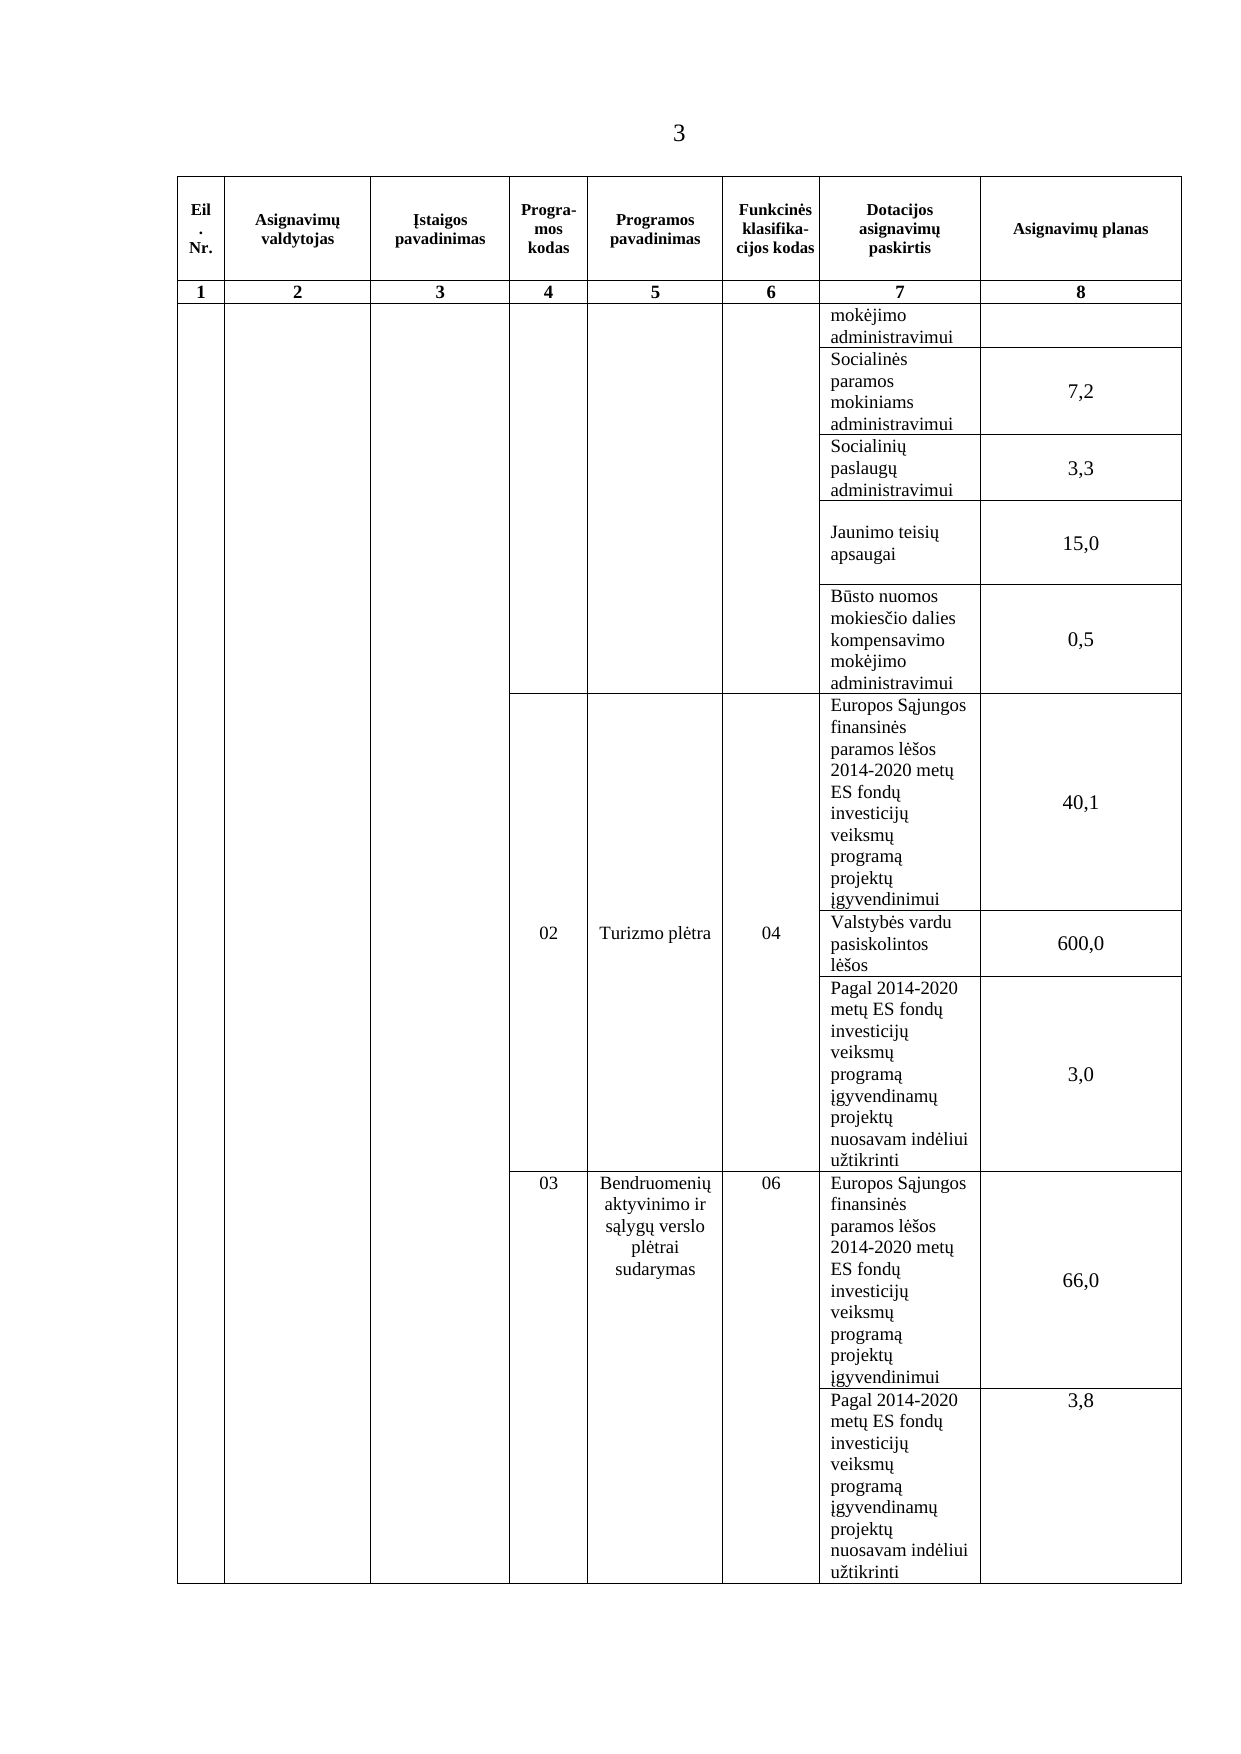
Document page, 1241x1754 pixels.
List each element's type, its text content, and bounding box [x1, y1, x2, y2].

table_cell [371, 304, 509, 1582]
table_cell 2 [225, 281, 370, 303]
table_cell Socialinės paramos mokiniams administravimui [820, 348, 980, 434]
table_header Eil. Nr. [178, 177, 224, 280]
table_cell 0,5 [981, 585, 1181, 693]
table_cell 06 [723, 1172, 819, 1582]
table_cell 4 [510, 281, 587, 303]
table_cell Jaunimo teisių apsaugai [820, 501, 980, 584]
table_header Dotacijos asignavimų paskirtis [820, 177, 980, 280]
table_cell 8 [981, 281, 1181, 303]
table_cell Europos Sąjungos finansinės paramos lėšos 2014-2020 metų ES fondų investicijų veiksmų programą projektų įgyvendinimui [820, 1172, 980, 1387]
table_cell 6 [723, 281, 819, 303]
table_cell 03 [510, 1172, 587, 1582]
table_header Asignavimų valdytojas [225, 177, 370, 280]
table_cell 04 [723, 694, 819, 1171]
table_cell 3,3 [981, 435, 1181, 500]
table_cell Turizmo plėtra [588, 694, 722, 1171]
table_cell [588, 304, 722, 693]
table_cell Bendruomenių aktyvinimo ir sąlygų verslo plėtrai sudarymas [588, 1172, 722, 1582]
table_cell Socialinių paslaugų administravimui [820, 435, 980, 500]
table_cell 15,0 [981, 501, 1181, 584]
table_cell 02 [510, 694, 587, 1171]
table_cell [225, 304, 370, 1582]
table_cell Valstybės vardu pasiskolintos lėšos [820, 911, 980, 976]
table_cell [981, 304, 1181, 347]
table_cell Būsto nuomos mokiesčio dalies kompensavimo mokėjimo administravimui [820, 585, 980, 693]
table_cell 600,0 [981, 911, 1181, 976]
table_cell 3,0 [981, 977, 1181, 1171]
table_header Asignavimų planas [981, 177, 1181, 280]
table_header Funkcinės klasifika-cijos kodas [723, 177, 819, 280]
table_cell mokėjimo administravimui [820, 304, 980, 347]
table_cell 5 [588, 281, 722, 303]
table_header Įstaigos pavadinimas [371, 177, 509, 280]
table_cell 1 [178, 281, 224, 303]
table_cell 7 [820, 281, 980, 303]
table_header Programos pavadinimas [588, 177, 722, 280]
table_cell Europos Sąjungos finansinės paramos lėšos 2014-2020 metų ES fondų investicijų veiksmų programą projektų įgyvendinimui [820, 694, 980, 910]
table_cell 40,1 [981, 694, 1181, 910]
table_cell [723, 304, 819, 693]
table_cell [510, 304, 587, 693]
table_cell 3 [371, 281, 509, 303]
table_cell 66,0 [981, 1172, 1181, 1387]
table_cell Pagal 2014-2020 metų ES fondų investicijų veiksmų programą įgyvendinamų projektų nuosavam indėliui užtikrinti [820, 1389, 980, 1582]
table_cell Pagal 2014-2020 metų ES fondų investicijų veiksmų programą įgyvendinamų projektų nuosavam indėliui užtikrinti [820, 977, 980, 1171]
table_header Progra-mos kodas [510, 177, 587, 280]
table_cell 7,2 [981, 348, 1181, 434]
table_cell [178, 304, 224, 1582]
table_cell 3,8 [981, 1389, 1181, 1582]
